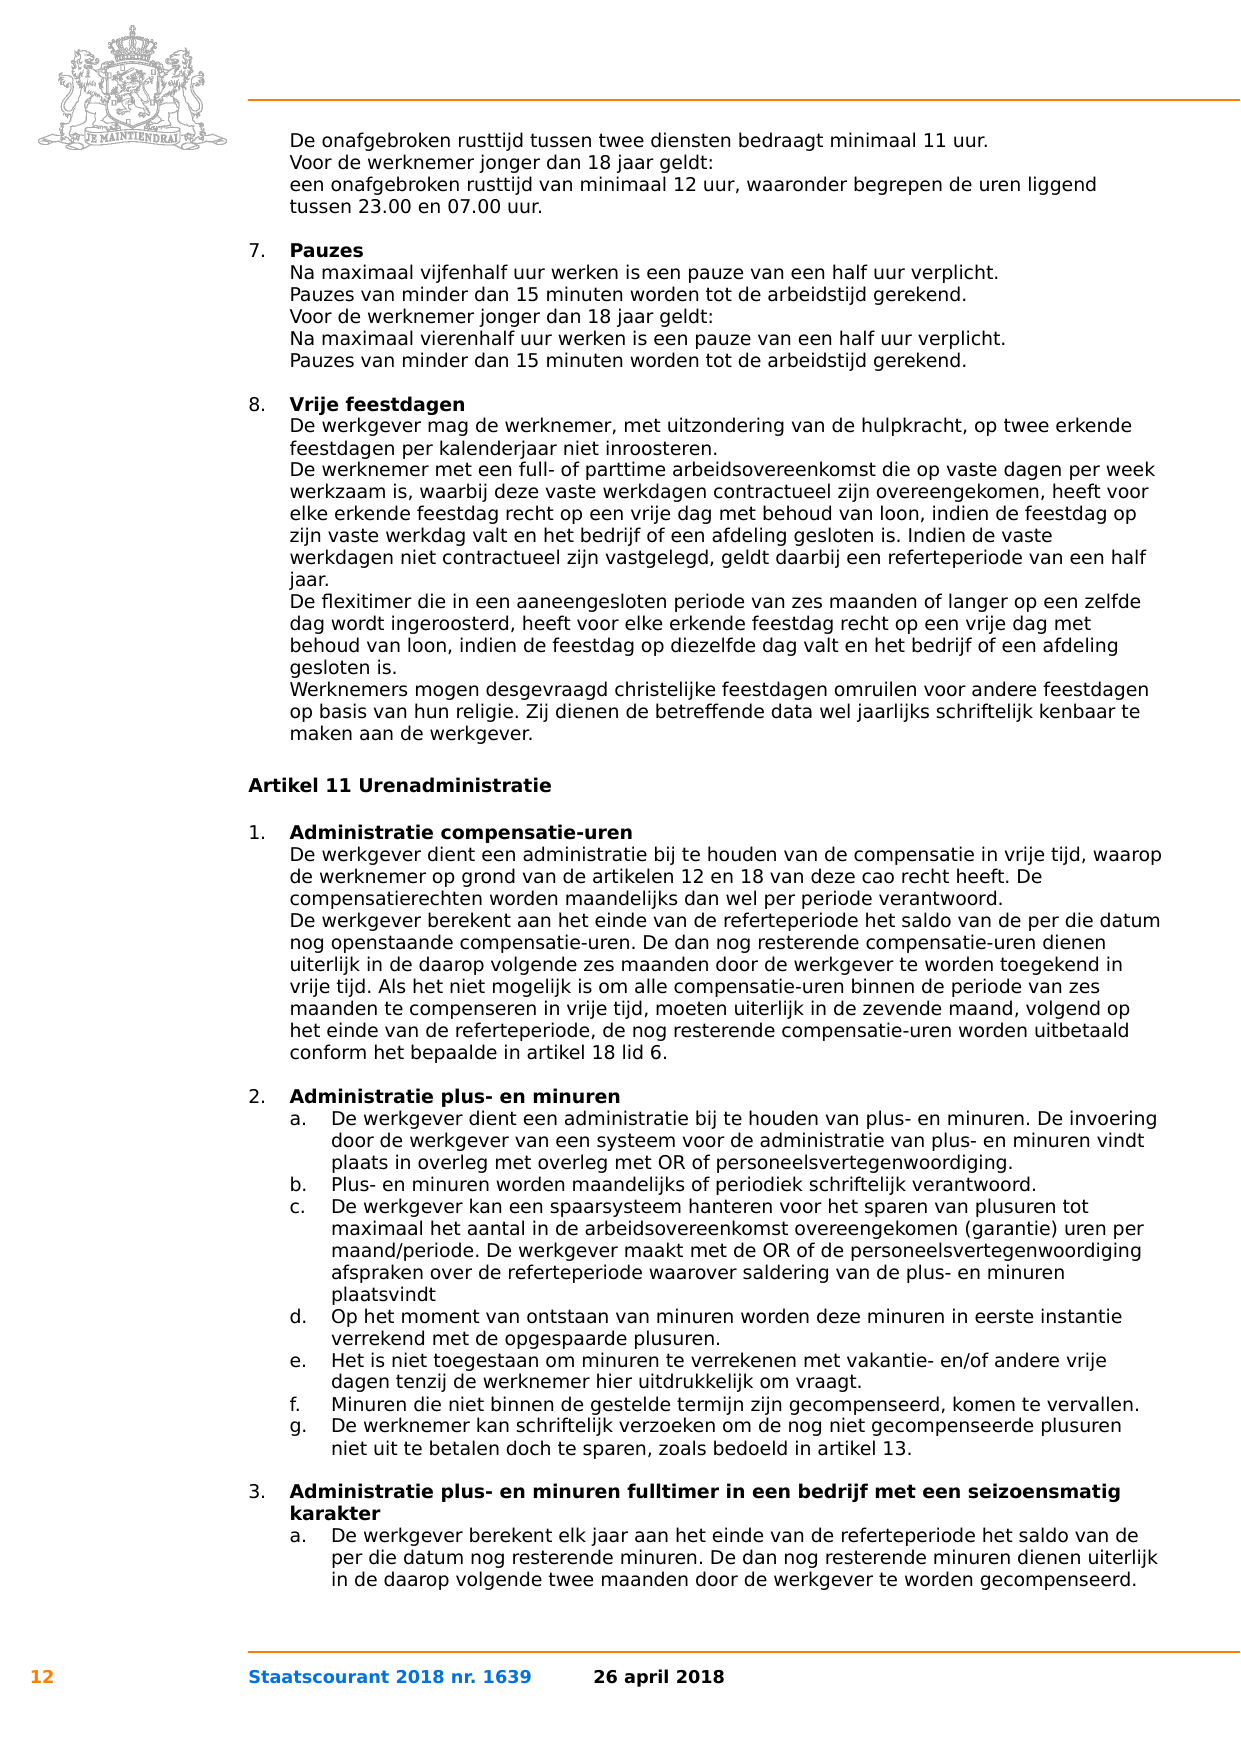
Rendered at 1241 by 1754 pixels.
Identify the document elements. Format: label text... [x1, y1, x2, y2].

picture [38, 25, 227, 150]
text b. Plus- en minuren worden maandelijks of periodiek schriftelijk verantwoord. [289, 1174, 1163, 1196]
text c. De werkgever kan een spaarsysteem hanteren voor het sparen van plusuren tot maximaal het aantal in de arbeidsovereenkomst overeengekomen (garantie) uren per maand/periode. De werkgever maakt met de OR of de personeelsvertegenwoordiging afspraken over de referteperiode waarover saldering van de plus- en minuren plaatsvindt [289, 1196, 1163, 1306]
subtitle Artikel 11 Urenadministratie [248, 775, 1163, 797]
text De werknemer met een full- of parttime arbeidsovereenkomst die op vaste dagen per week werkzaam is, waarbij deze vaste werkdagen contractueel zijn overeengekomen, heeft voor elke erkende feestdag recht op een vrije dag met behoud van loon, indien de feestdag op zijn vaste werkdag valt en het bedrijf of een afdeling gesloten is. Indien de vaste werkdagen niet contractueel zijn vastgelegd, geldt daarbij een referteperiode van een half jaar. [289, 459, 1163, 591]
text Pauzes van minder dan 15 minuten worden tot de arbeidstijd gerekend. [289, 284, 1163, 306]
text De werkgever berekent aan het einde van de referteperiode het saldo van de per die datum nog openstaande compensatie-uren. De dan nog resterende compensatie-uren dienen uiterlijk in de daarop volgende zes maanden door de werkgever te worden toegekend in vrije tijd. Als het niet mogelijk is om alle compensatie-uren binnen de periode van zes maanden te compenseren in vrije tijd, moeten uiterlijk in de zevende maand, volgend op het einde van de referteperiode, de nog resterende compensatie-uren worden uitbetaald conform het bepaalde in artikel 18 lid 6. [289, 910, 1163, 1064]
text g. De werknemer kan schriftelijk verzoeken om de nog niet gecompenseerde plusuren niet uit te betalen doch te sparen, zoals bedoeld in artikel 13. [289, 1415, 1163, 1459]
text a. De werkgever berekent elk jaar aan het einde van de referteperiode het saldo van de per die datum nog resterende minuren. De dan nog resterende minuren dienen uiterlijk in de daarop volgende twee maanden door de werkgever te worden gecompenseerd. [289, 1525, 1163, 1591]
text een onafgebroken rusttijd van minimaal 12 uur, waaronder begrepen de uren liggend tussen 23.00 en 07.00 uur. [289, 174, 1163, 218]
text d. Op het moment van ontstaan van minuren worden deze minuren in eerste instantie verrekend met de opgespaarde plusuren. [289, 1306, 1163, 1349]
text Voor de werknemer jonger dan 18 jaar geldt: [289, 306, 1163, 328]
text Werknemers mogen desgevraagd christelijke feestdagen omruilen voor andere feestdagen op basis van hun religie. Zij dienen de betreffende data wel jaarlijks schriftelijk kenbaar te maken aan de werkgever. [289, 679, 1163, 745]
text f. Minuren die niet binnen de gestelde termijn zijn gecompenseerd, komen te vervallen. [289, 1393, 1163, 1415]
text Na maximaal vierenhalf uur werken is een pauze van een half uur verplicht. [289, 328, 1163, 349]
text 2. Administratie plus- en minuren [248, 1086, 1163, 1108]
text a. De werkgever dient een administratie bij te houden van plus- en minuren. De invoering door de werkgever van een systeem voor de administratie van plus- en minuren vindt plaats in overleg met overleg met OR of personeelsvertegenwoordiging. [289, 1108, 1163, 1174]
text De flexitimer die in een aaneengesloten periode van zes maanden of langer op een zelfde dag wordt ingeroosterd, heeft voor elke erkende feestdag recht op een vrije dag met behoud van loon, indien de feestdag op diezelfde dag valt en het bedrijf of een afdeling gesloten is. [289, 591, 1163, 679]
text e. Het is niet toegestaan om minuren te verrekenen met vakantie- en/of andere vrije dagen tenzij de werknemer hier uitdrukkelijk om vraagt. [289, 1349, 1163, 1393]
text De onafgebroken rusttijd tussen twee diensten bedraagt minimaal 11 uur. [289, 130, 1163, 152]
text Voor de werknemer jonger dan 18 jaar geldt: [289, 152, 1163, 174]
text 3. Administratie plus- en minuren fulltimer in een bedrijf met een seizoensmatig karakter [248, 1481, 1163, 1525]
text Pauzes van minder dan 15 minuten worden tot de arbeidstijd gerekend. [289, 349, 1163, 372]
text De werkgever dient een administratie bij te houden van de compensatie in vrije tijd, waarop de werknemer op grond van de artikelen 12 en 18 van deze cao recht heeft. De compensatierechten worden maandelijks dan wel per periode verantwoord. [289, 844, 1163, 910]
text 8. Vrije feestdagen [248, 393, 1163, 415]
text 1. Administratie compensatie-uren [248, 822, 1163, 844]
text Na maximaal vijfenhalf uur werken is een pauze van een half uur verplicht. [289, 262, 1163, 284]
text De werkgever mag de werknemer, met uitzondering van de hulpkracht, op twee erkende feestdagen per kalenderjaar niet inroosteren. [289, 415, 1163, 459]
text 7. Pauzes [248, 240, 1163, 262]
